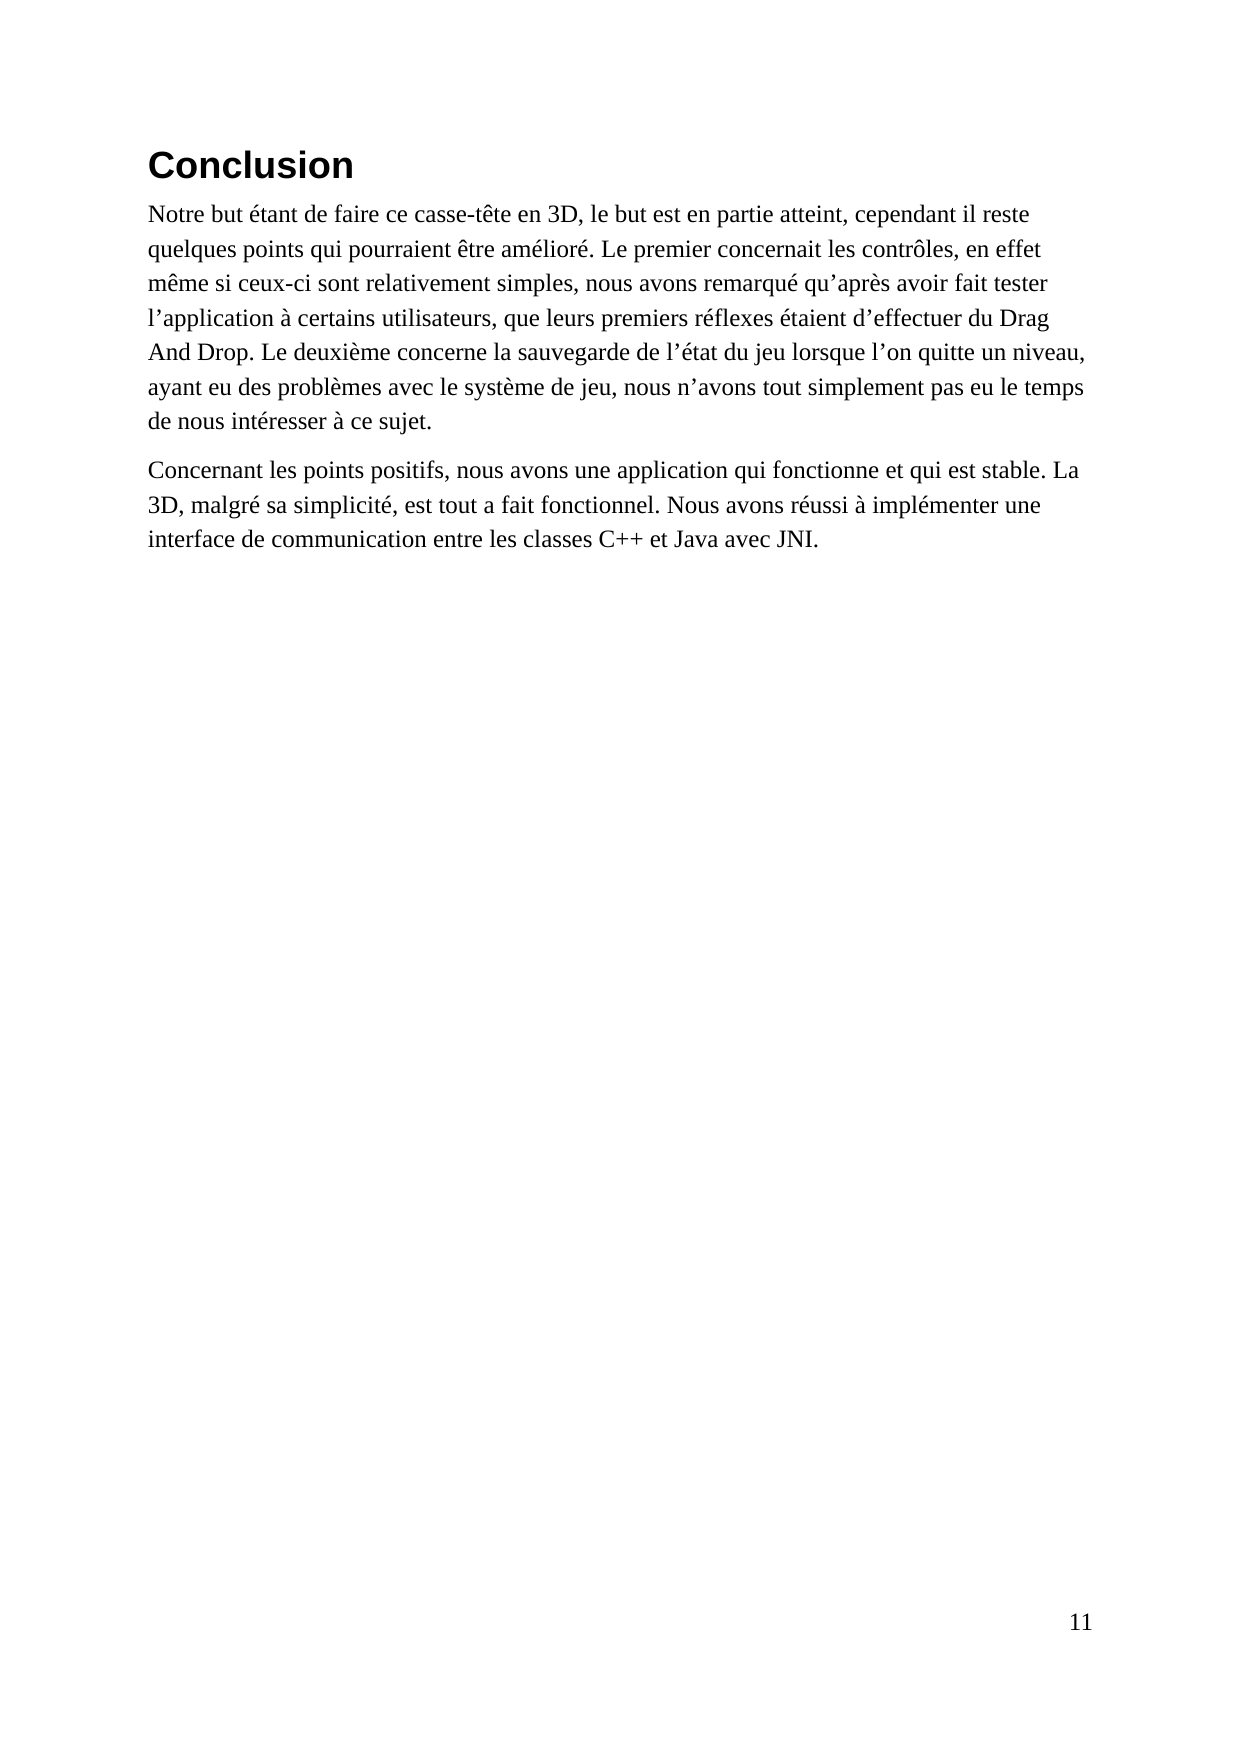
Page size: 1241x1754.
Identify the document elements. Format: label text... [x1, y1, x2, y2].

text Notre but étant de faire ce casse-tête en 3D, le but est en partie atteint, cependant il reste quelques points qui pourraient être amélioré. Le premier concernait les contrôles, en effet même si ceux-ci sont relativement simples, nous avons remarqué qu’après avoir fait tester l’application à certains utilisateurs, que leurs premiers réflexes étaient d’effectuer du Drag And Drop. Le deuxième concerne la sauvegarde de l’état du jeu lorsque l’on quitte un niveau, ayant eu des problèmes avec le système de jeu, nous n’avons tout simplement pas eu le temps de nous intéresser à ce sujet. [148, 199, 1093, 435]
text Concernant les points positifs, nous avons une application qui fonctionne et qui est stable. La 3D, malgré sa simplicité, est tout a fait fonctionnel. Nous avons réussi à implémenter une interface de communication entre les classes C++ et Java avec JNI. [148, 455, 1093, 553]
subtitle Conclusion [148, 143, 1093, 187]
